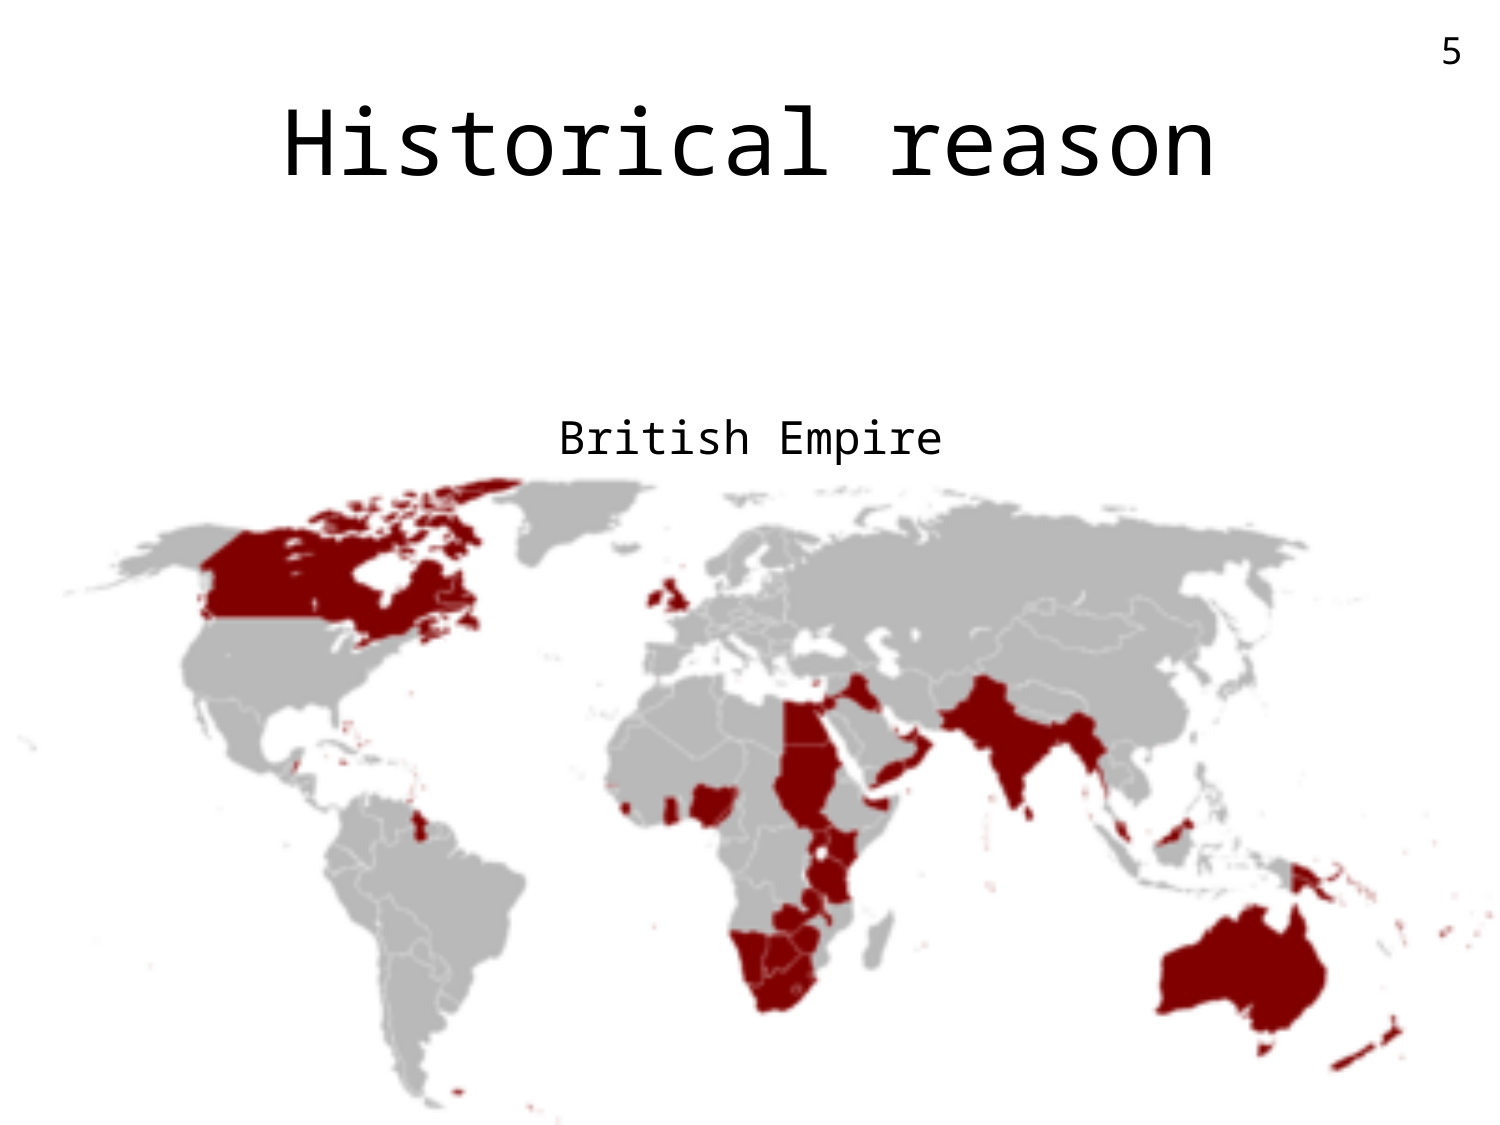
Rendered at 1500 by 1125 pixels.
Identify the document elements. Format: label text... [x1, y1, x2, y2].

title Historical reason [75, 45, 1426, 233]
text_box British Empire [543, 401, 958, 472]
picture [8, 472, 1500, 1125]
text_box [1127, 19, 1478, 79]
